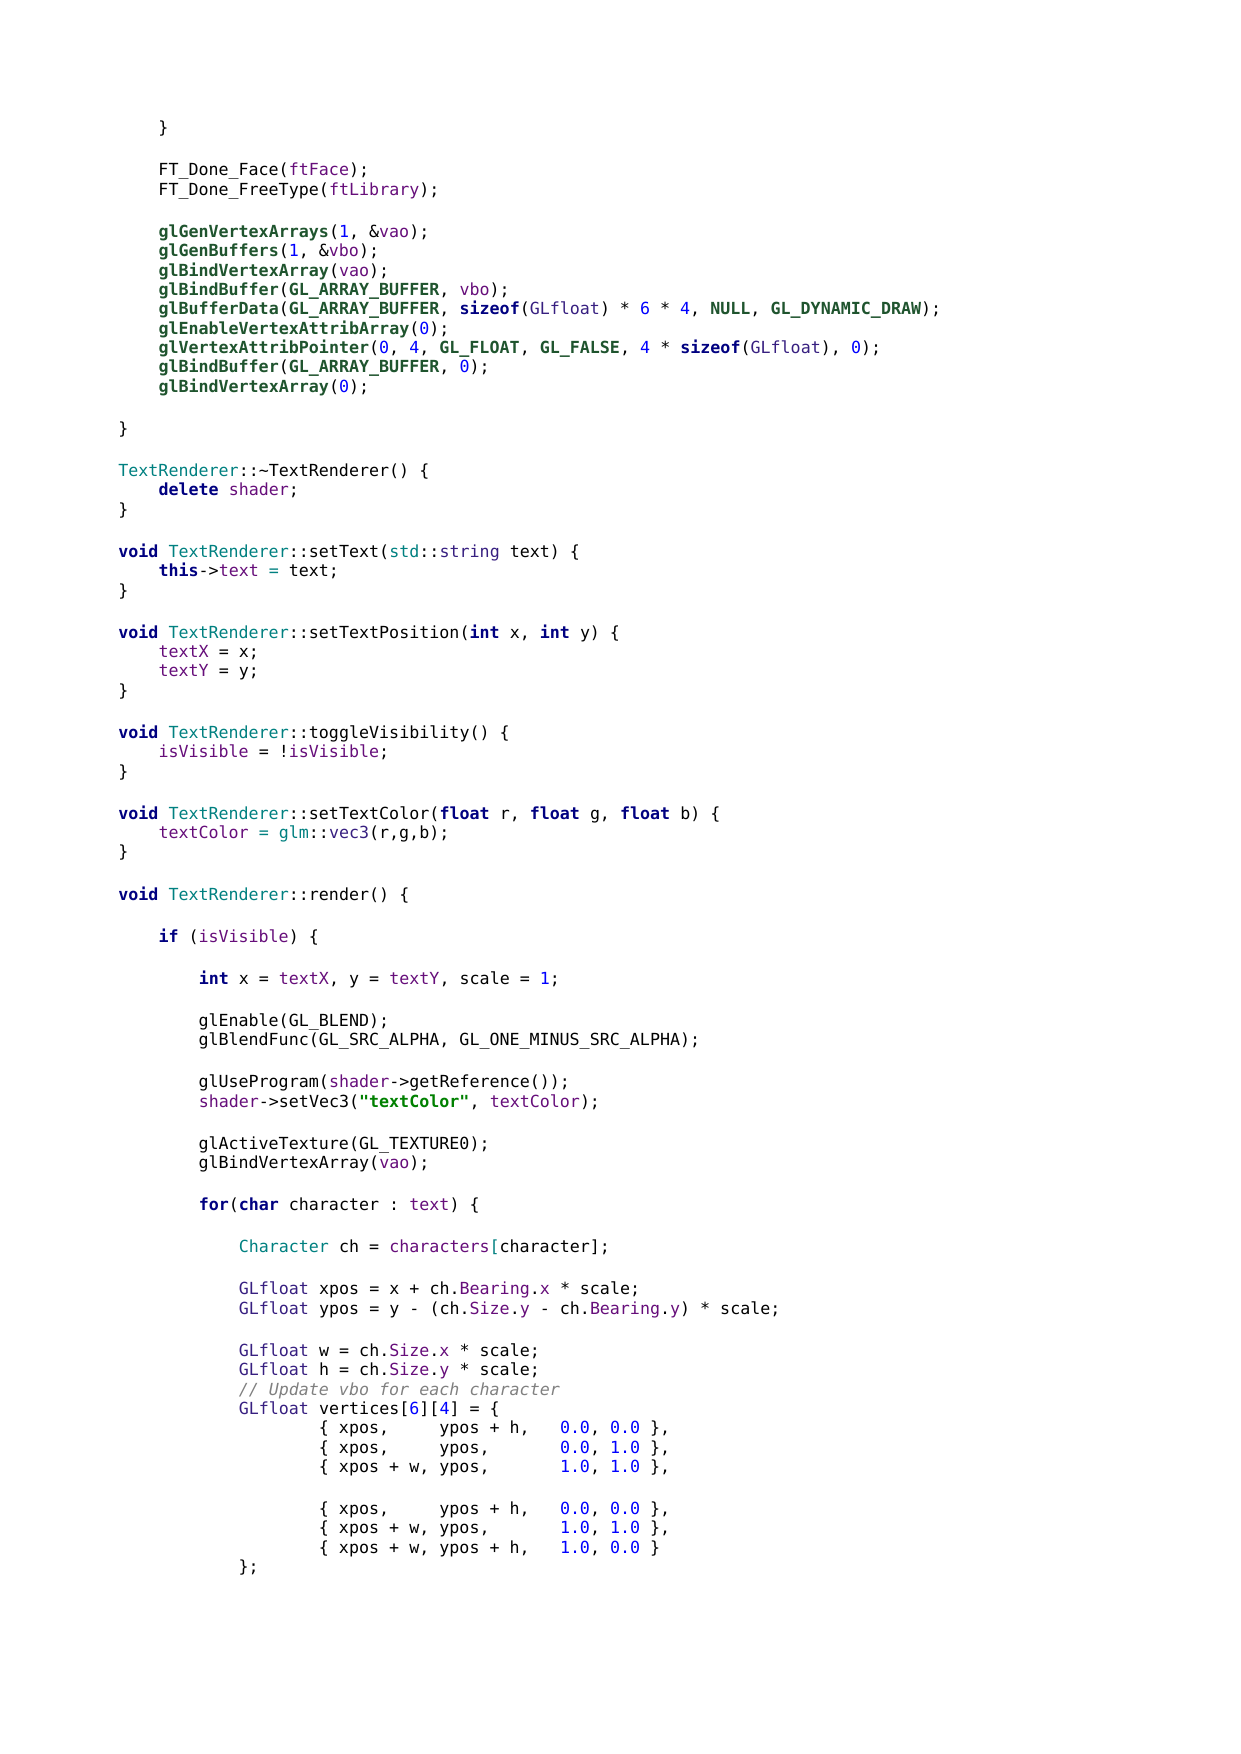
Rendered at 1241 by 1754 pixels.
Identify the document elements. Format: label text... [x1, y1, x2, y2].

text } FT_Done_Face(ftFace); FT_Done_FreeType(ftLibrary); glGenVertexArrays(1, &vao); glGenBuffers(1, &vbo); glBindVertexArray(vao); glBindBuffer(GL_ARRAY_BUFFER, vbo); glBufferData(GL_ARRAY_BUFFER, sizeof(GLfloat) * 6 * 4, NULL, GL_DYNAMIC_DRAW); glEnableVertexAttribArray(0); glVertexAttribPointer(0, 4, GL_FLOAT, GL_FALSE, 4 * sizeof(GLfloat), 0); glBindBuffer(GL_ARRAY_BUFFER, 0); glBindVertexArray(0); } TextRenderer::~TextRenderer() { delete shader; } void TextRenderer::setText(std::string text) { this->text = text; } void TextRenderer::setTextPosition(int x, int y) { textX = x; textY = y; } void TextRenderer::toggleVisibility() { isVisible = !isVisible; } void TextRenderer::setTextColor(float r, float g, float b) { textColor = glm::vec3(r,g,b); } void TextRenderer::render() { if (isVisible) { int x = textX, y = textY, scale = 1; glEnable(GL_BLEND); glBlendFunc(GL_SRC_ALPHA, GL_ONE_MINUS_SRC_ALPHA); glUseProgram(shader->getReference()); shader->setVec3("textColor", textColor); glActiveTexture(GL_TEXTURE0); glBindVertexArray(vao); for(char character : text) { Character ch = characters[character]; GLfloat xpos = x + ch.Bearing.x * scale; GLfloat ypos = y - (ch.Size.y - ch.Bearing.y) * scale; GLfloat w = ch.Size.x * scale; GLfloat h = ch.Size.y * scale; // Update vbo for each character GLfloat vertices[6][4] = { { xpos, ypos + h, 0.0, 0.0 }, { xpos, ypos, 0.0, 1.0 }, { xpos + w, ypos, 1.0, 1.0 }, { xpos, ypos + h, 0.0, 0.0 }, { xpos + w, ypos, 1.0, 1.0 }, { xpos + w, ypos + h, 1.0, 0.0 } }; [118, 118, 1122, 1576]
